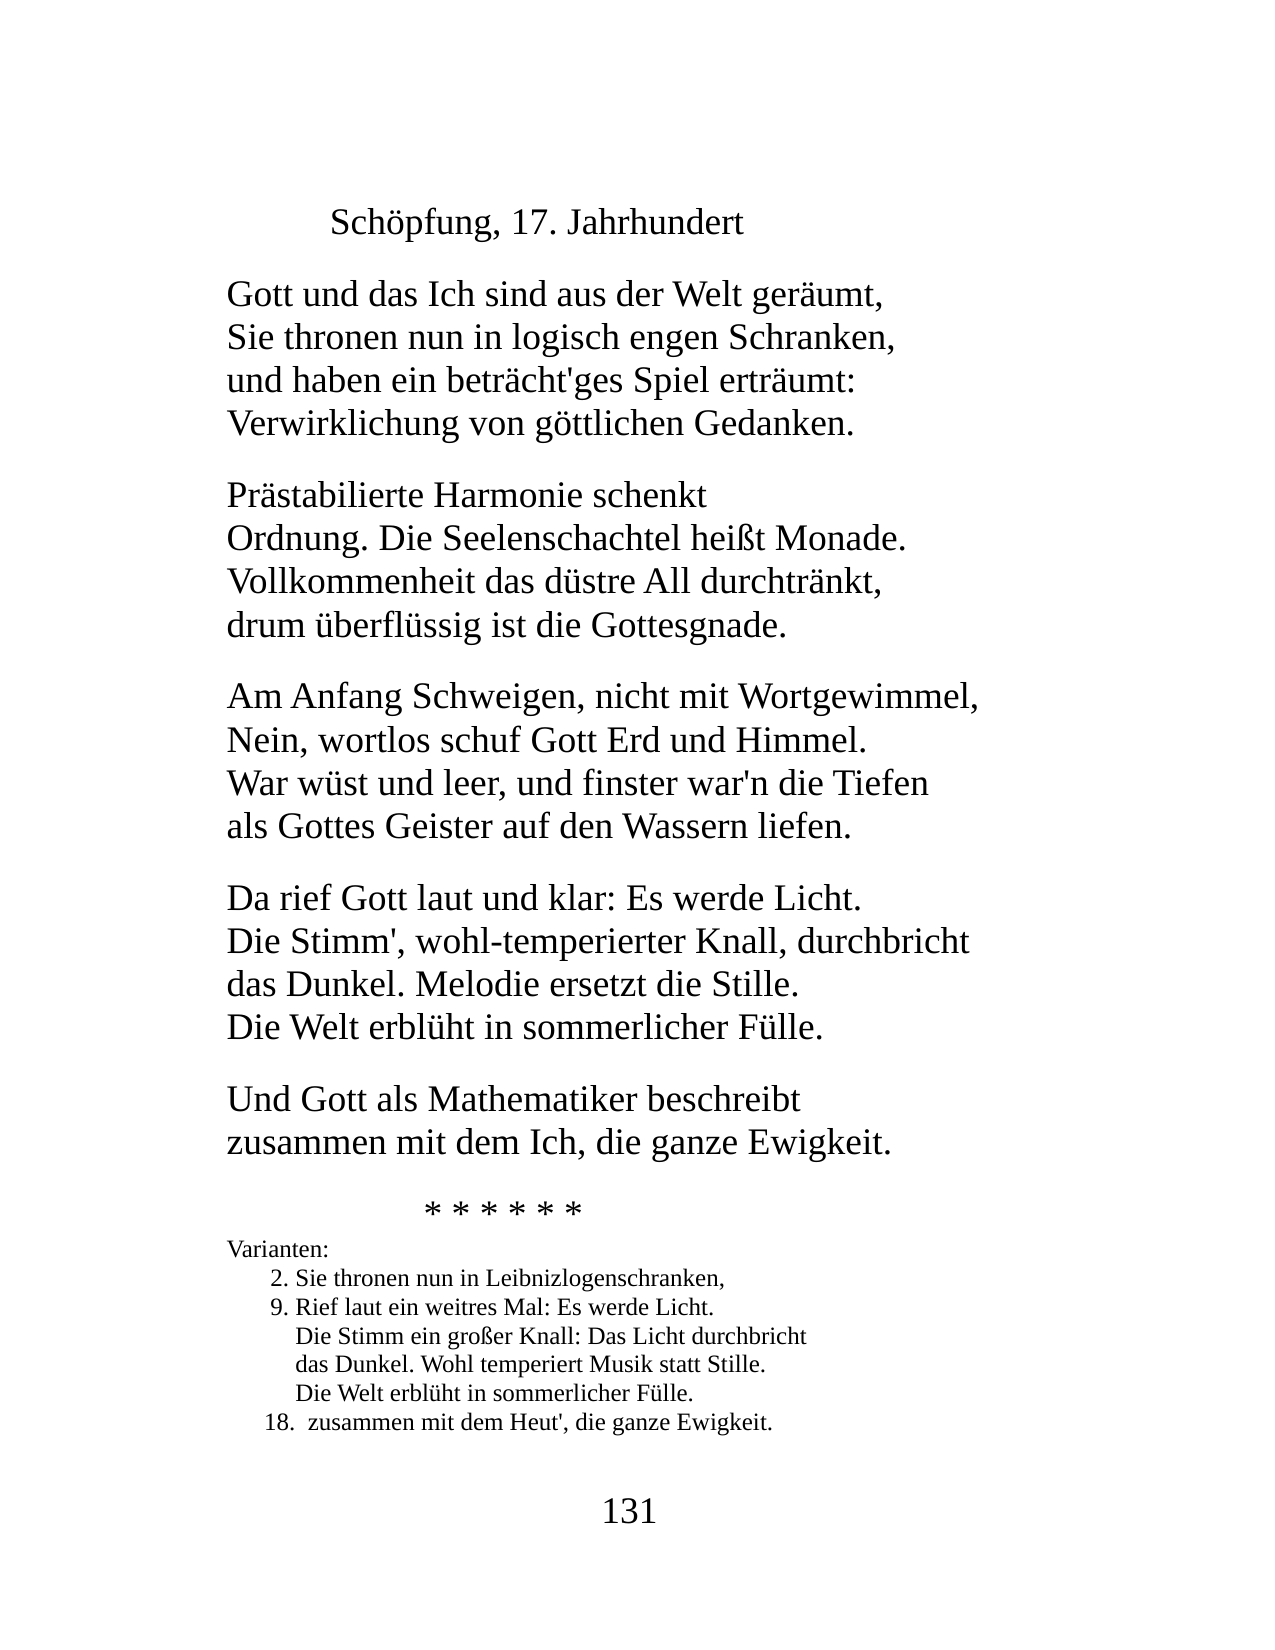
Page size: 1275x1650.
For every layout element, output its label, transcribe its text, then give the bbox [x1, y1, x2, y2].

text War wüst und leer, und finster war'n die Tiefen [226, 760, 1157, 803]
text Und Gott als Mathematiker beschreibt [226, 1076, 1157, 1119]
text Sie thronen nun in logisch engen Schranken, [226, 314, 1157, 358]
text drum überflüssig ist die Gottesgnade. [226, 602, 1157, 645]
text Ordnung. Die Seelenschachtel heißt Monade. [226, 516, 1157, 559]
text Da rief Gott laut und klar: Es werde Licht. [226, 875, 1157, 918]
text * * * * * * [226, 1191, 1157, 1234]
text Vollkommenheit das düstre All durchtränkt, [226, 559, 1157, 602]
text 9. Rief laut ein weitres Mal: Es werde Licht. [226, 1292, 1157, 1321]
text als Gottes Geister auf den Wassern liefen. [226, 803, 1157, 846]
text das Dunkel. Melodie ersetzt die Stille. [226, 961, 1157, 1004]
text und haben ein beträcht'ges Spiel erträumt: [226, 358, 1157, 401]
text zusammen mit dem Ich, die ganze Ewigkeit. [226, 1119, 1157, 1163]
text Die Stimm ein großer Knall: Das Licht durchbricht [226, 1321, 1157, 1349]
text das Dunkel. Wohl temperiert Musik statt Stille. [226, 1349, 1157, 1378]
text 18. zusammen mit dem Heut', die ganze Ewigkeit. [226, 1407, 1157, 1436]
text Am Anfang Schweigen, nicht mit Wortgewimmel, [226, 674, 1157, 717]
text Gott und das Ich sind aus der Welt geräumt, [226, 271, 1157, 314]
text Prästabilierte Harmonie schenkt [226, 473, 1157, 516]
text Varianten: [226, 1234, 1157, 1263]
text Nein, wortlos schuf Gott Erd und Himmel. [226, 717, 1157, 760]
text Die Welt erblüht in sommerlicher Fülle. [226, 1004, 1157, 1048]
text Verwirklichung von göttlichen Gedanken. [226, 401, 1157, 444]
text Die Stimm', wohl-temperierter Knall, durchbricht [226, 918, 1157, 961]
text 2. Sie thronen nun in Leibnizlogenschranken, [226, 1263, 1157, 1292]
text Schöpfung, 17. Jahrhundert [226, 199, 1157, 243]
text Die Welt erblüht in sommerlicher Fülle. [226, 1378, 1157, 1407]
